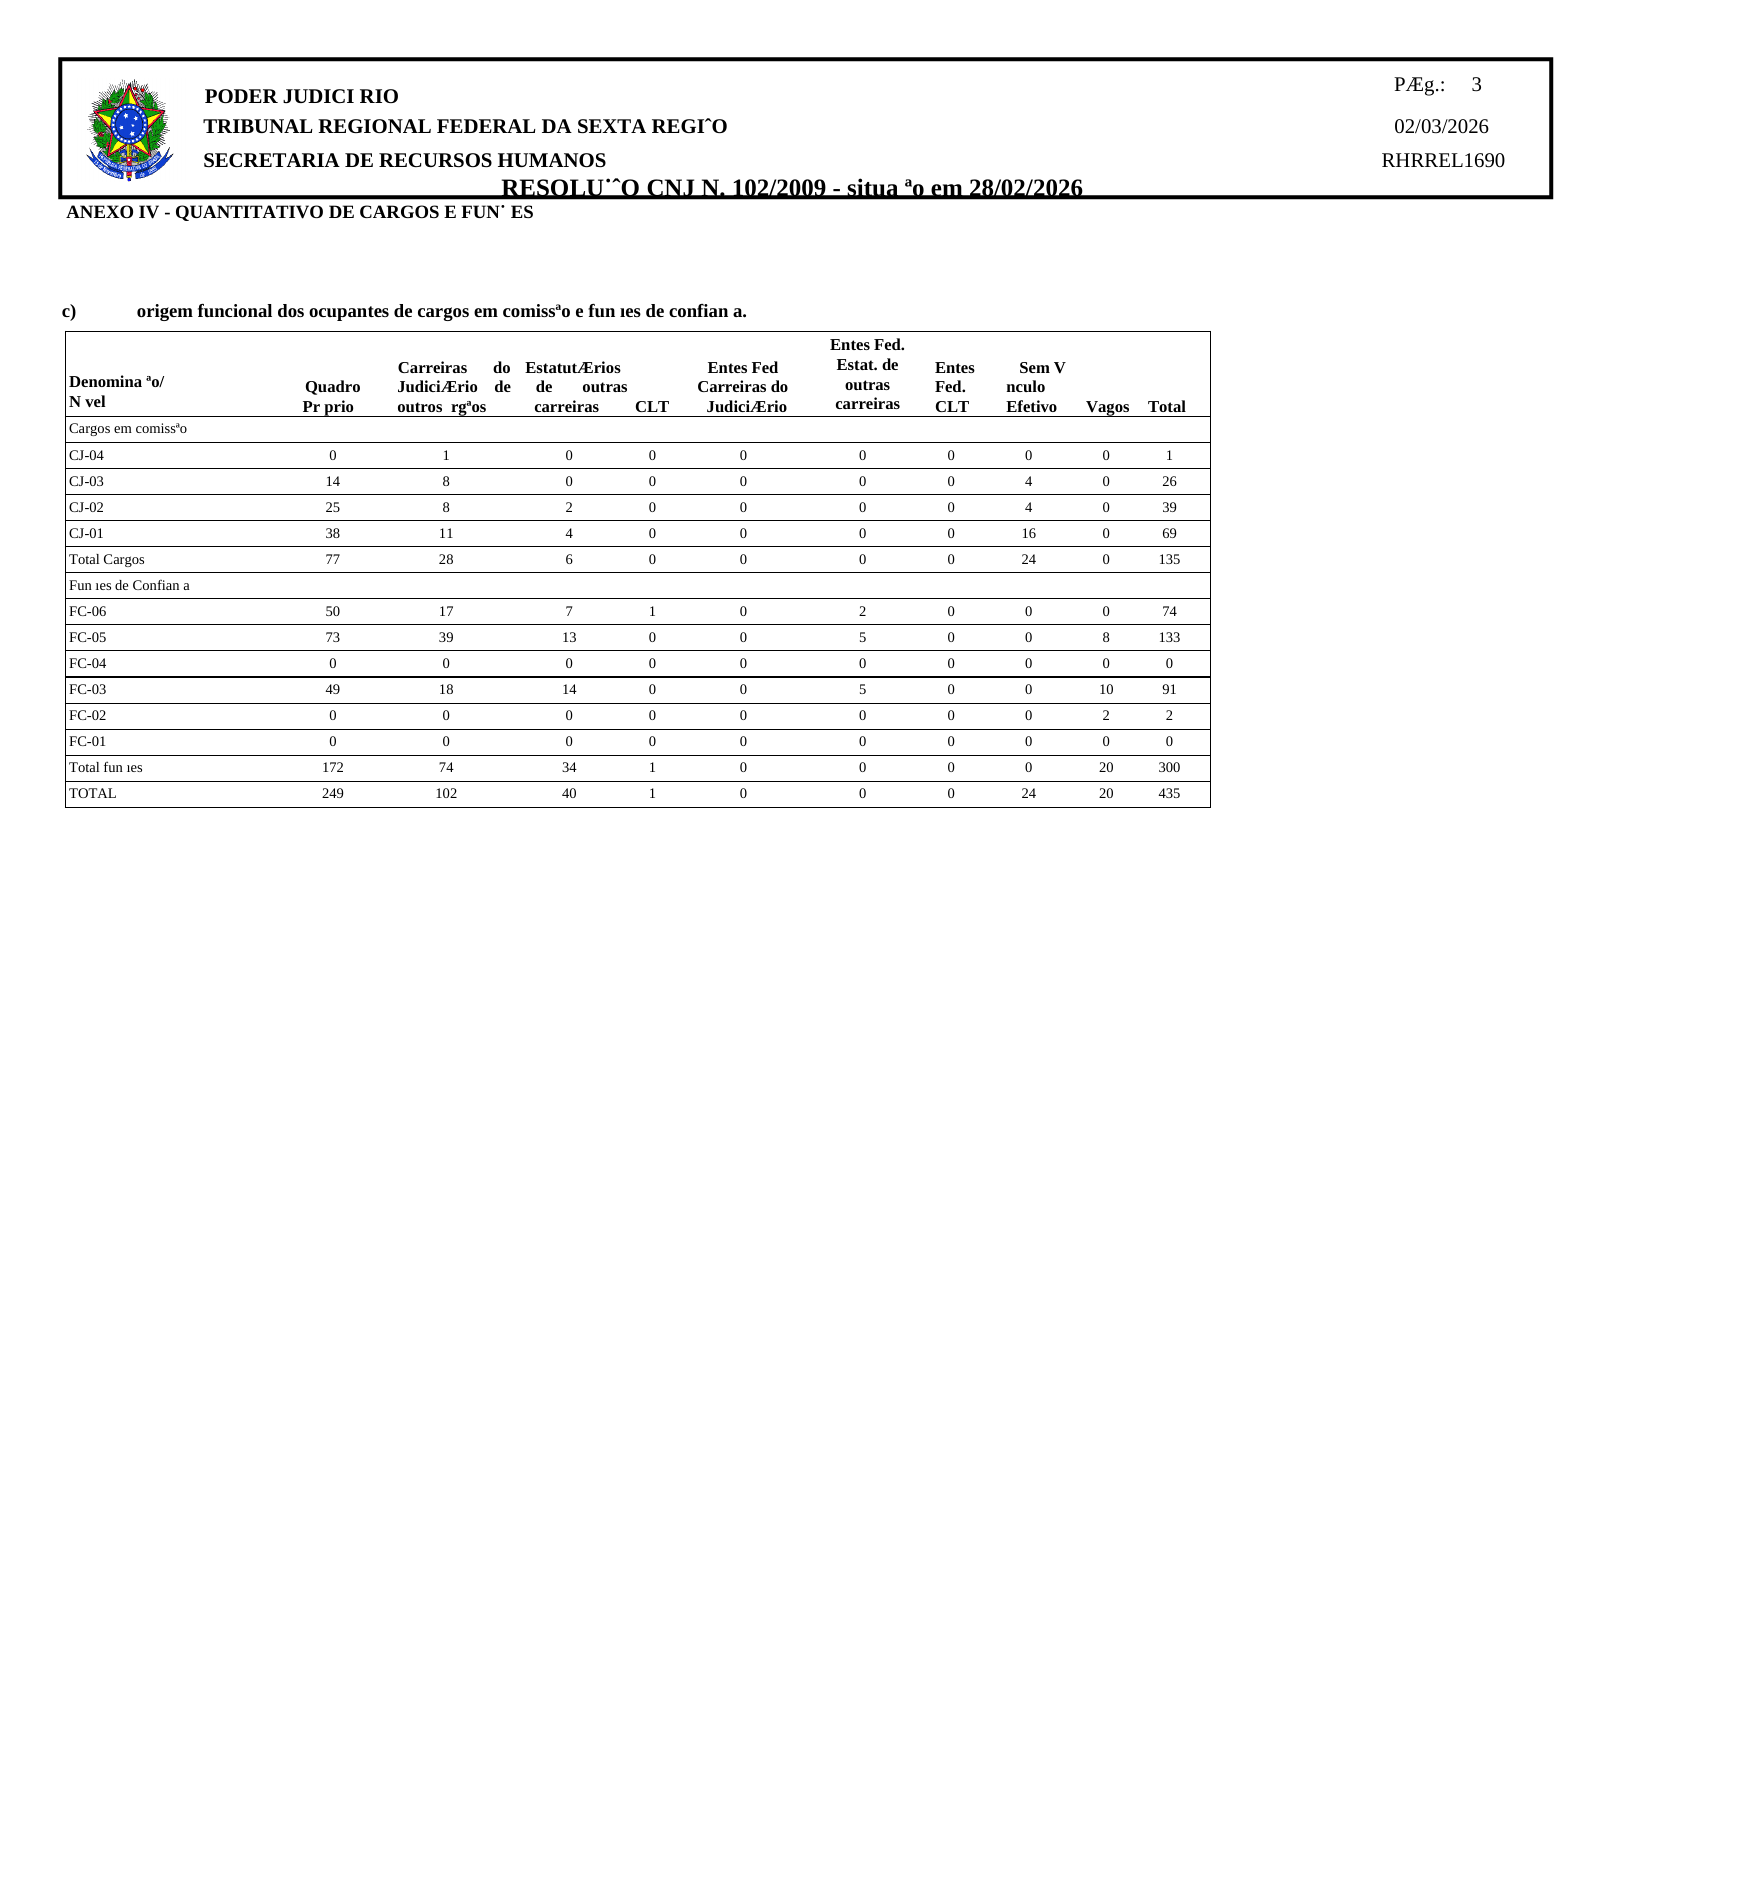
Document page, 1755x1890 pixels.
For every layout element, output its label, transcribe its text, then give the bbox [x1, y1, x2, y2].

table_cell 25 [246, 495, 379, 520]
table_header Entes Fed. Estat. de outras carreiras [806, 332, 917, 416]
table_header Vagos Total [1074, 332, 1210, 416]
table_cell [917, 573, 990, 598]
table_cell 0 [628, 443, 683, 468]
table_header CLT [628, 332, 683, 416]
table_cell 10 91 [1074, 678, 1210, 702]
table_cell 0 [683, 599, 806, 624]
table_cell CJ-01 [66, 521, 246, 546]
table_cell 0 [683, 651, 806, 676]
table_cell 0 135 [1074, 547, 1210, 572]
table_cell 0 [246, 443, 379, 468]
table_cell 14 [246, 469, 379, 494]
table_cell 0 [683, 678, 806, 702]
table_cell 0 [806, 782, 917, 807]
table_cell FC-05 [66, 625, 246, 650]
table_cell 0 [379, 704, 513, 728]
table_cell [1074, 573, 1210, 598]
table_cell 34 [513, 756, 628, 781]
table_cell 8 [379, 495, 513, 520]
table_cell [628, 573, 683, 598]
table_cell [806, 573, 917, 598]
table_cell 0 74 [1074, 599, 1210, 624]
table_cell 0 [683, 443, 806, 468]
table_cell 0 [990, 756, 1073, 781]
table_cell 172 [246, 756, 379, 781]
table_cell 0 [683, 625, 806, 650]
table_cell 0 [917, 704, 990, 728]
table_cell 2 2 [1074, 704, 1210, 728]
table_cell 0 [246, 704, 379, 728]
table_cell 1 [628, 756, 683, 781]
table_cell 0 [806, 730, 917, 754]
table_header Entes Fed Carreiras do JudiciÆrio [683, 332, 806, 416]
table_cell Cargos em comissªo [66, 417, 246, 442]
table_cell 24 [990, 547, 1073, 572]
table_cell 14 [513, 678, 628, 702]
table_cell Fun ıes de Confian a [66, 573, 246, 598]
table_cell 0 [683, 704, 806, 728]
table_header EstatutÆrios de outras carreiras [513, 332, 628, 416]
table_cell 0 [683, 521, 806, 546]
table_cell 0 1 [1074, 443, 1210, 468]
table_cell 0 [917, 678, 990, 702]
picture [54, 53, 1557, 202]
table_cell 6 [513, 547, 628, 572]
table_cell 0 [628, 651, 683, 676]
table_cell 11 [379, 521, 513, 546]
table_cell [917, 417, 990, 442]
table_cell [683, 417, 806, 442]
table_cell 8 133 [1074, 625, 1210, 650]
table_cell 0 [806, 547, 917, 572]
table_cell 0 [513, 704, 628, 728]
table_cell 0 [379, 651, 513, 676]
table_cell 0 [513, 651, 628, 676]
table_cell TOTAL [66, 782, 246, 807]
table_cell 7 [513, 599, 628, 624]
table_cell 20 300 [1074, 756, 1210, 781]
table_cell 5 [806, 678, 917, 702]
table_cell 13 [513, 625, 628, 650]
table_cell 49 [246, 678, 379, 702]
table_cell 0 [806, 443, 917, 468]
table_cell 0 [990, 704, 1073, 728]
table_cell 0 [917, 521, 990, 546]
table_cell 74 [379, 756, 513, 781]
table_cell FC-06 [66, 599, 246, 624]
table_cell Total fun ıes [66, 756, 246, 781]
table_header Carreiras do JudiciÆrio de outros rgªos [379, 332, 513, 416]
table_cell [628, 417, 683, 442]
table_cell 0 0 [1074, 651, 1210, 676]
table_cell 0 39 [1074, 495, 1210, 520]
table_cell 0 [513, 443, 628, 468]
table_cell 0 [513, 469, 628, 494]
table_cell [683, 573, 806, 598]
table_cell 0 [379, 730, 513, 754]
table_cell 5 [806, 625, 917, 650]
table_cell 0 [917, 443, 990, 468]
table_cell CJ-02 [66, 495, 246, 520]
table_cell 0 [806, 756, 917, 781]
table_cell 24 [990, 782, 1073, 807]
table_cell [379, 573, 513, 598]
table_cell 0 [917, 782, 990, 807]
table_cell 0 [917, 730, 990, 754]
table_cell 2 [806, 599, 917, 624]
table_cell 0 [990, 599, 1073, 624]
table_cell 1 [628, 782, 683, 807]
table_cell 0 [513, 730, 628, 754]
table_cell 50 [246, 599, 379, 624]
table_cell FC-01 [66, 730, 246, 754]
table_cell 38 [246, 521, 379, 546]
table_cell 2 [513, 495, 628, 520]
table_cell 1 [379, 443, 513, 468]
table_cell [513, 573, 628, 598]
table_cell 0 [917, 495, 990, 520]
table_cell 0 [806, 651, 917, 676]
table_cell 0 [628, 730, 683, 754]
table_cell [990, 573, 1073, 598]
table_cell 0 [628, 704, 683, 728]
table_cell 0 [246, 730, 379, 754]
table_cell 0 [917, 599, 990, 624]
table_cell 1 [628, 599, 683, 624]
table_cell 16 [990, 521, 1073, 546]
table_cell 4 [513, 521, 628, 546]
table_cell 0 0 [1074, 730, 1210, 754]
table_cell 0 [917, 651, 990, 676]
table_cell 39 [379, 625, 513, 650]
table_header Denomina ªo/ N vel [66, 332, 246, 416]
table_cell 17 [379, 599, 513, 624]
table_cell [379, 417, 513, 442]
table_cell 0 26 [1074, 469, 1210, 494]
table_cell FC-04 [66, 651, 246, 676]
table_cell 0 [628, 625, 683, 650]
table_cell 20 435 [1074, 782, 1210, 807]
table_cell 0 [683, 547, 806, 572]
table_cell 0 [246, 651, 379, 676]
table_cell 0 [683, 782, 806, 807]
table_cell [513, 417, 628, 442]
table_cell 0 [990, 730, 1073, 754]
table_cell 0 [917, 469, 990, 494]
table_cell 28 [379, 547, 513, 572]
table_cell 0 [683, 469, 806, 494]
table_cell 0 [683, 756, 806, 781]
table_cell 0 [990, 625, 1073, 650]
table_cell FC-03 [66, 678, 246, 702]
table_cell 73 [246, 625, 379, 650]
table_cell 4 [990, 469, 1073, 494]
table_cell [246, 417, 379, 442]
table_cell 0 [628, 678, 683, 702]
table_cell 77 [246, 547, 379, 572]
table_cell 0 [990, 443, 1073, 468]
table_cell 0 [806, 704, 917, 728]
table_cell [990, 417, 1073, 442]
table_cell 0 [628, 521, 683, 546]
table_header Entes Fed. CLT [917, 332, 990, 416]
table_cell 0 69 [1074, 521, 1210, 546]
list origem funcional dos ocupantes de cargos em comissªo e fun ıes de confian a. [62, 301, 1526, 321]
table_cell 0 [917, 756, 990, 781]
table_cell [1074, 417, 1210, 442]
table_cell 0 [628, 469, 683, 494]
table_cell 0 [683, 495, 806, 520]
table_cell 0 [917, 625, 990, 650]
table_cell 0 [917, 547, 990, 572]
table_cell 4 [990, 495, 1073, 520]
table_cell 102 [379, 782, 513, 807]
table_header Quadro Pr prio [246, 332, 379, 416]
table_cell 0 [806, 469, 917, 494]
table_cell [806, 417, 917, 442]
table_cell 249 [246, 782, 379, 807]
table_cell [246, 573, 379, 598]
table_cell 0 [990, 678, 1073, 702]
table_cell 0 [628, 495, 683, 520]
table_cell 40 [513, 782, 628, 807]
table_cell 18 [379, 678, 513, 702]
table_cell 8 [379, 469, 513, 494]
table_cell CJ-03 [66, 469, 246, 494]
table_cell 0 [683, 730, 806, 754]
table_cell Total Cargos [66, 547, 246, 572]
table_cell 0 [628, 547, 683, 572]
table_cell 0 [806, 521, 917, 546]
table_cell 0 [990, 651, 1073, 676]
table_cell 0 [806, 495, 917, 520]
table_cell FC-02 [66, 704, 246, 728]
table_header Sem V nculo Efetivo [990, 332, 1073, 416]
table_cell CJ-04 [66, 443, 246, 468]
